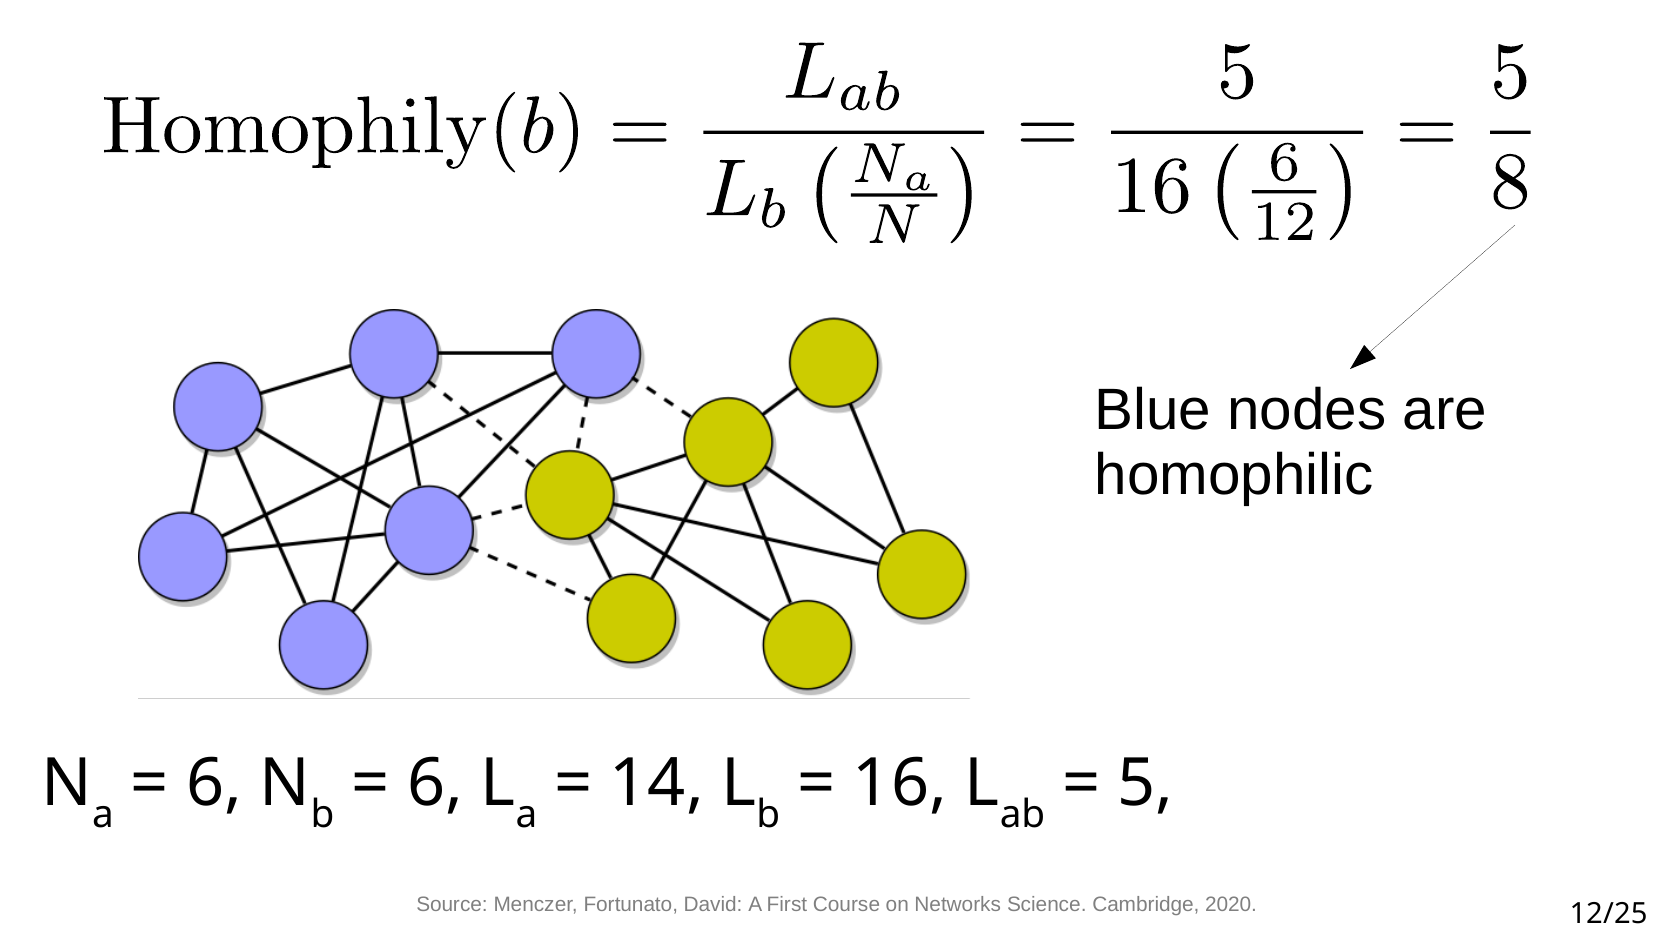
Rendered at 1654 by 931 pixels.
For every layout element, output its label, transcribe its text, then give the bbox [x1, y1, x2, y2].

picture [98, 39, 1534, 247]
picture [138, 309, 971, 700]
text_box Blue nodes are homophilic [1080, 369, 1591, 531]
title Na = 6, Nb = 6, La = 14, Lb = 16, Lab = 5, [41, 705, 1332, 869]
text_box Source: Menczer, Fortunato, David: A First Course on Networks Science. Cambridge, 2020. [303, 885, 1370, 931]
